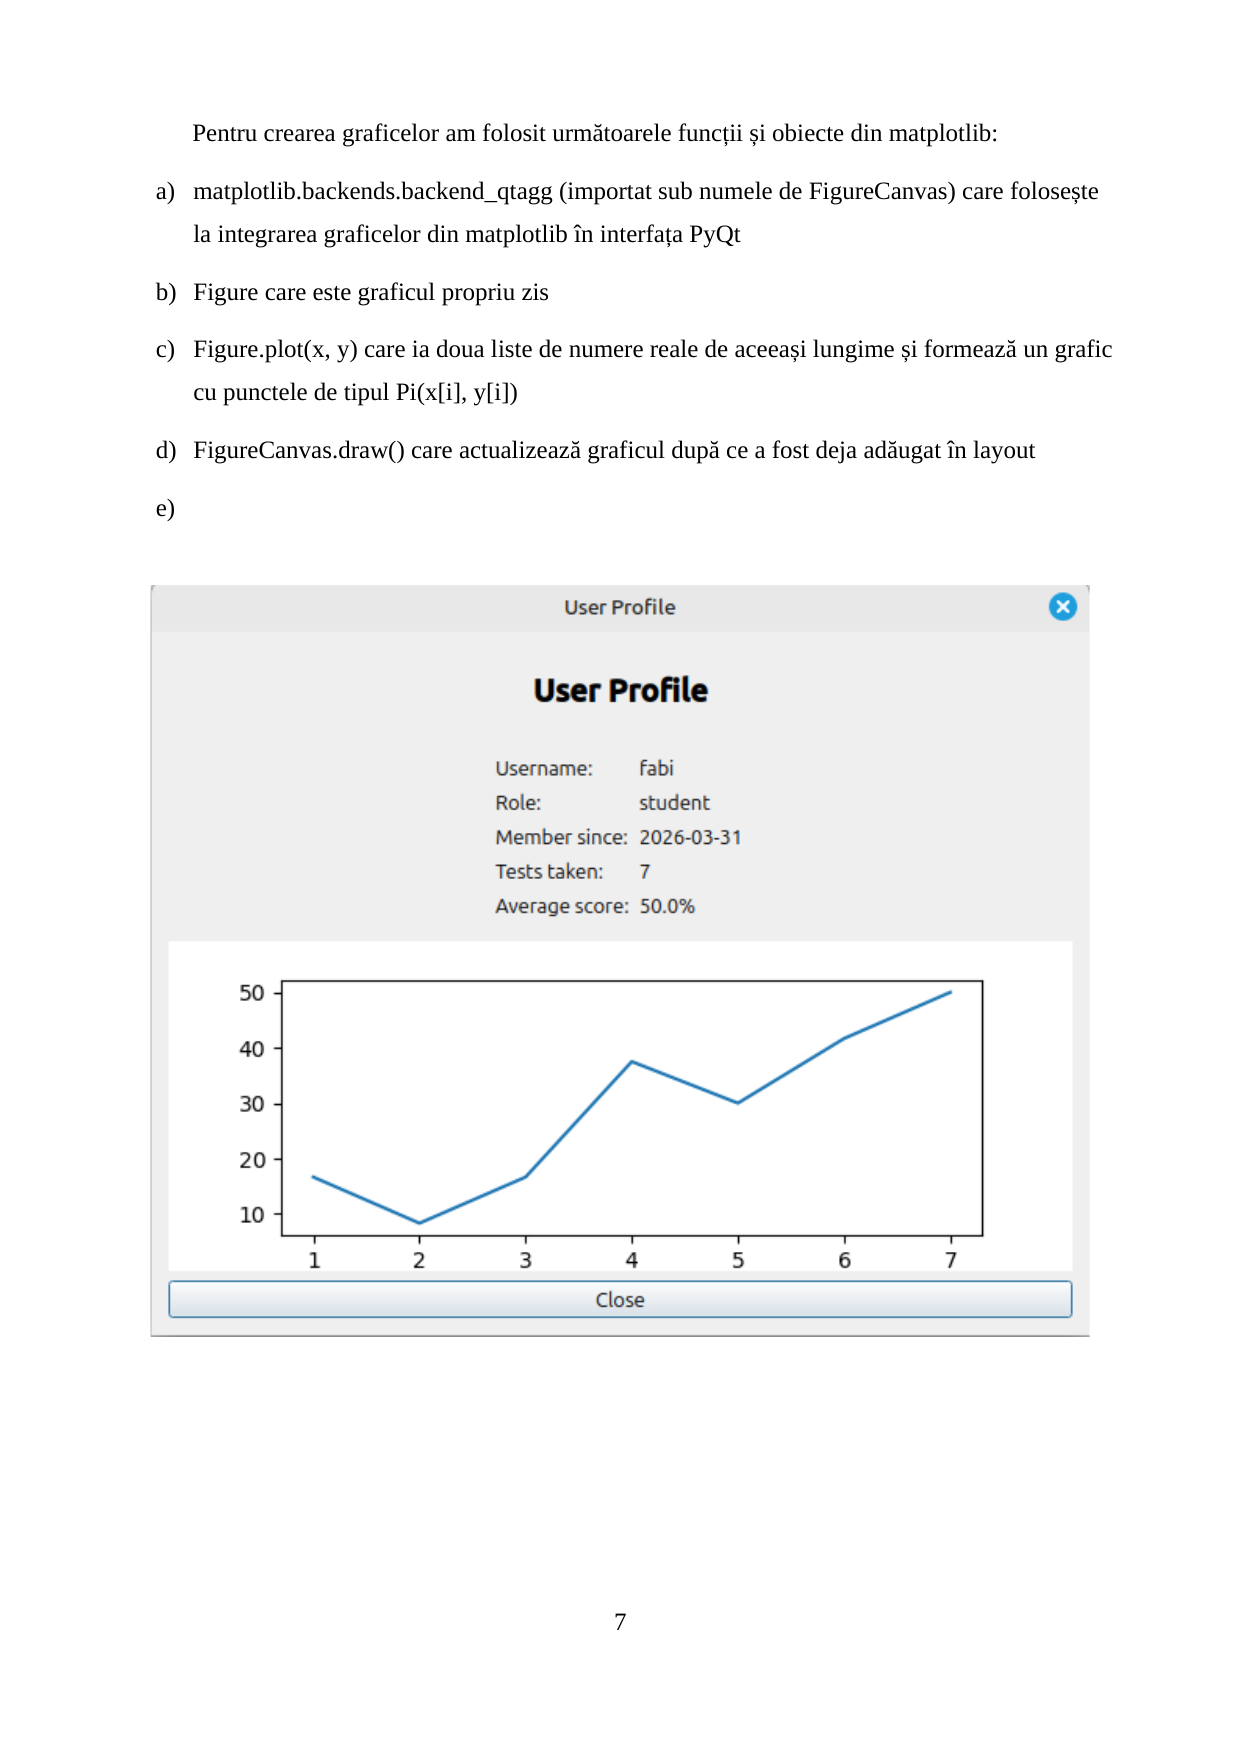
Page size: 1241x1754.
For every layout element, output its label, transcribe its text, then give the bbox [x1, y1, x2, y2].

list matplotlib.backends.backend_qtagg (importat sub numele de FigureCanvas) care folosește la integrarea graficelor din matplotlib în interfața PyQt [156, 176, 1122, 248]
text Pentru crearea graficelor am folosit următoarele funcții și obiecte din matplotlib: [118, 118, 1122, 147]
list Figure.plot(x, y) care ia doua liste de numere reale de aceeași lungime și formează un grafic cu punctele de tipul Pi(x[i], y[i]) [156, 334, 1122, 406]
list FigureCanvas.draw() care actualizează graficul după ce a fost deja adăugat în layout [156, 435, 1122, 464]
picture [150, 585, 1090, 1337]
list Figure care este graficul propriu zis [156, 277, 1122, 305]
